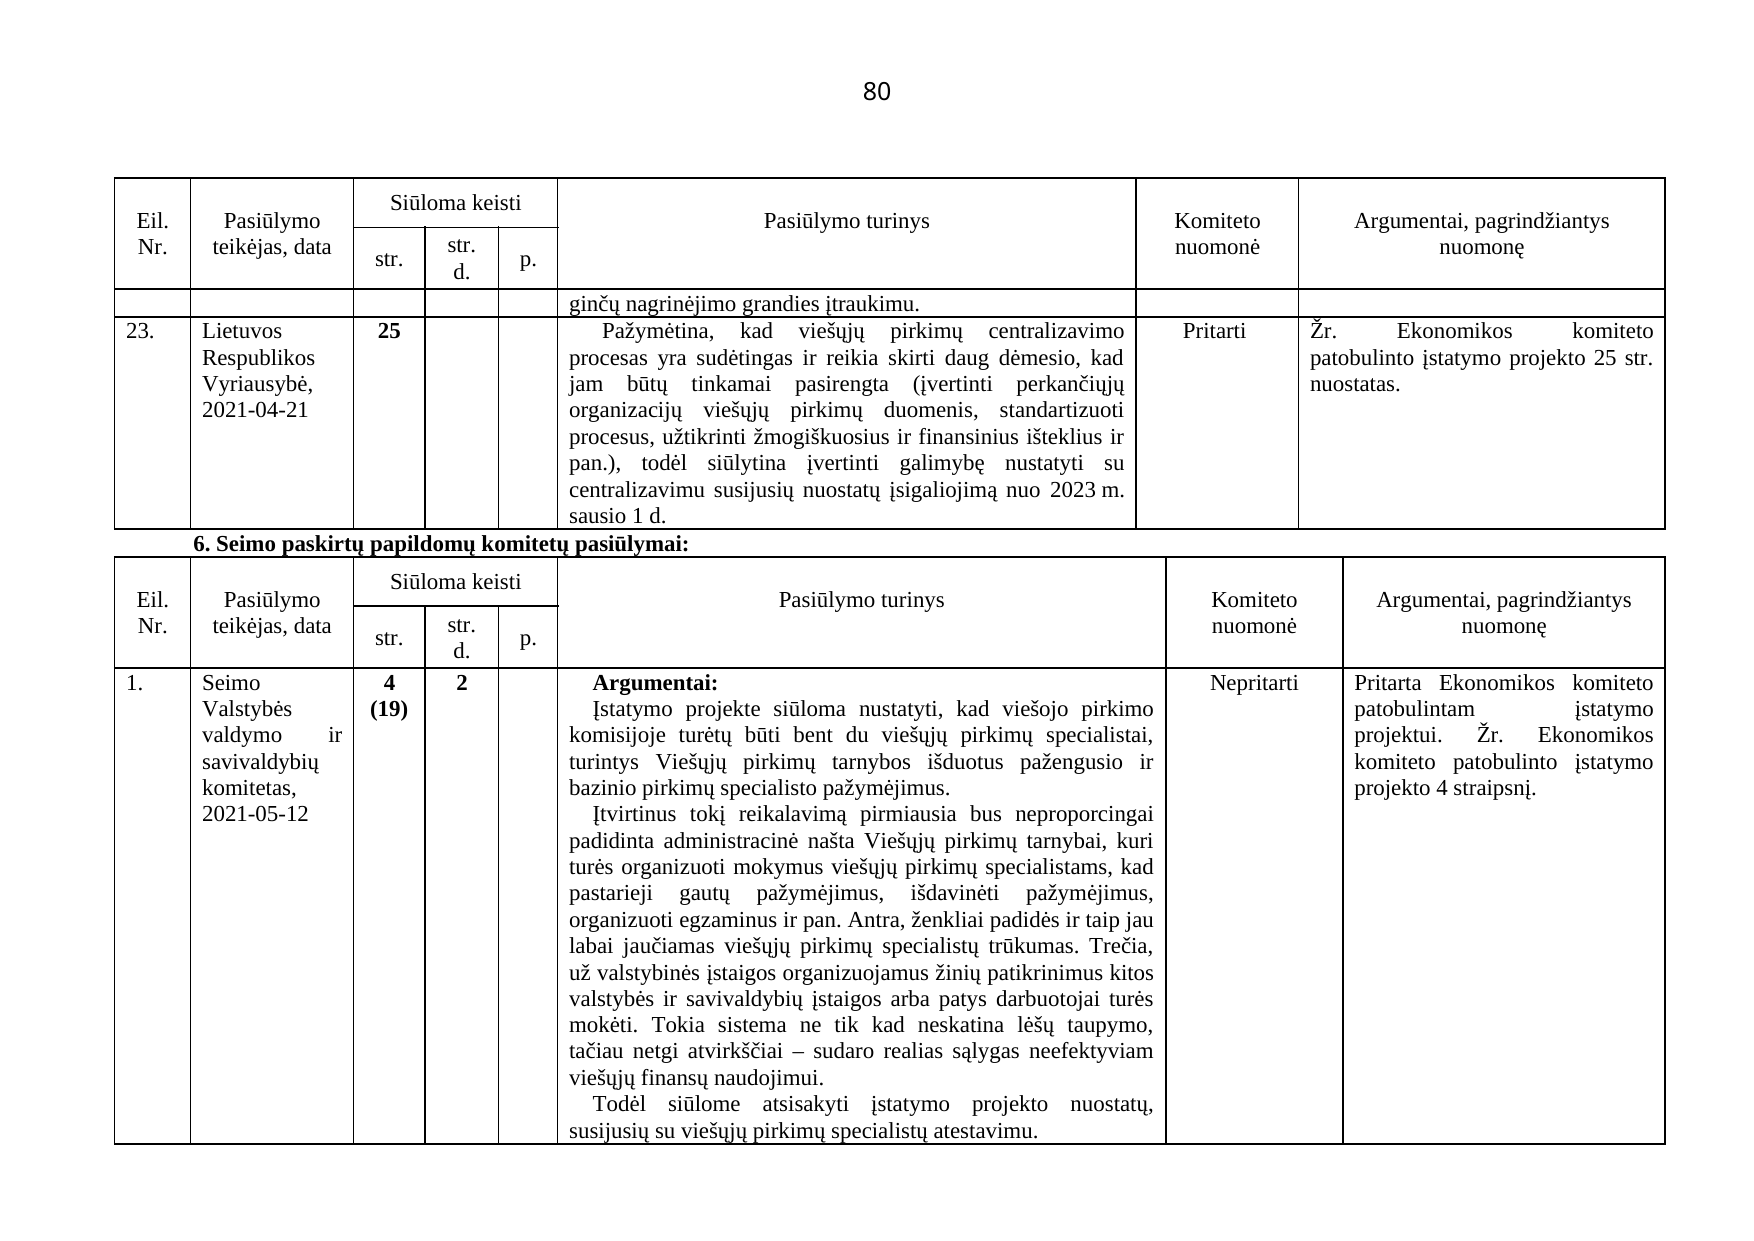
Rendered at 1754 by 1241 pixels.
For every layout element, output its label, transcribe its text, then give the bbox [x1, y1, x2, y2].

table_cell Lietuvos Respublikos Vyriausybė, 2021-04-21 [191, 318, 353, 528]
table_cell Nepritarti [1167, 669, 1342, 1143]
table_cell 23. [115, 318, 190, 528]
table_header Pasiūlymo turinys [558, 179, 1135, 288]
table_header Siūloma keisti [354, 558, 557, 605]
table_cell [499, 290, 557, 316]
table_cell p. [499, 228, 557, 288]
table_cell [499, 318, 557, 528]
table_header Argumentai, pagrindžiantys nuomonę [1299, 179, 1664, 288]
table_cell [115, 290, 190, 316]
table_cell [1137, 290, 1298, 316]
table_cell str. d. [426, 228, 498, 288]
table_cell 2 [426, 669, 498, 1143]
table_header Pasiūlymo teikėjas, data [191, 558, 353, 667]
table_header Siūloma keisti [354, 179, 557, 226]
table_cell Pritarti [1137, 318, 1298, 528]
table_cell Pažymėtina, kad viešųjų pirkimų centralizavimo procesas yra sudėtingas ir reikia skirti daug dėmesio, kad jam būtų tinkamai pasirengta (įvertinti perkančiųjų organizacijų viešųjų pirkimų duomenis, standartizuoti procesus, užtikrinti žmogiškuosius ir finansinius išteklius ir pan.), todėl siūlytina įvertinti galimybę nustatyti su centralizavimu susijusių nuostatų įsigaliojimą nuo 2023 m. sausio 1 d. [558, 318, 1135, 528]
table_cell Argumentai: Įstatymo projekte siūloma nustatyti, kad viešojo pirkimo komisijoje turėtų būti bent du viešųjų pirkimų specialistai, turintys Viešųjų pirkimų tarnybos išduotus pažengusio ir bazinio pirkimų specialisto pažymėjimus. Įtvirtinus tokį reikalavimą pirmiausia bus neproporcingai padidinta administracinė našta Viešųjų pirkimų tarnybai, kuri turės organizuoti mokymus viešųjų pirkimų specialistams, kad pastarieji gautų pažymėjimus, išdavinėti pažymėjimus, organizuoti egzaminus ir pan. Antra, ženkliai padidės ir taip jau labai jaučiamas viešųjų pirkimų specialistų trūkumas. Trečia, už valstybinės įstaigos organizuojamus žinių patikrinimus kitos valstybės ir savivaldybių įstaigos arba patys darbuotojai turės mokėti. Tokia sistema ne tik kad neskatina lėšų taupymo, tačiau netgi atvirkščiai – sudaro realias sąlygas neefektyviam viešųjų finansų naudojimui. Todėl siūlome atsisakyti įstatymo projekto nuostatų, susijusių su viešųjų pirkimų specialistų atestavimu. [558, 669, 1165, 1143]
table_cell [1299, 290, 1664, 316]
table_cell 4 (19) [354, 669, 424, 1143]
table_cell str. [354, 607, 424, 667]
table_header Eil. Nr. [115, 558, 190, 667]
table_cell [426, 318, 498, 528]
text 6. Seimo paskirtų papildomų komitetų pasiūlymai: [118, 530, 1636, 556]
table_header Komiteto nuomonė [1167, 558, 1342, 667]
table_cell Pritarta Ekonomikos komiteto patobulintam įstatymo projektui. Žr. Ekonomikos komiteto patobulinto įstatymo projekto 4 straipsnį. [1344, 669, 1664, 1143]
table_cell Seimo Valstybės valdymo ir savivaldybių komitetas, 2021-05-12 [191, 669, 353, 1143]
table_header Eil. Nr. [115, 179, 190, 288]
table_cell 25 [354, 318, 424, 528]
table_cell [354, 290, 424, 316]
table_cell 1. [115, 669, 190, 1143]
table_cell [499, 669, 557, 1143]
table_cell str. d. [426, 607, 498, 667]
table_header Komiteto nuomonė [1137, 179, 1298, 288]
table_cell [426, 290, 498, 316]
table_cell Žr. Ekonomikos komiteto patobulinto įstatymo projekto 25 str. nuostatas. [1299, 318, 1664, 528]
table_header Pasiūlymo turinys [558, 558, 1165, 667]
table_header Pasiūlymo teikėjas, data [191, 179, 353, 288]
table_cell str. [354, 228, 424, 288]
table_cell ginčų nagrinėjimo grandies įtraukimu. [558, 290, 1135, 316]
table_cell p. [499, 607, 557, 667]
table_cell [191, 290, 353, 316]
table_header Argumentai, pagrindžiantys nuomonę [1344, 558, 1664, 667]
